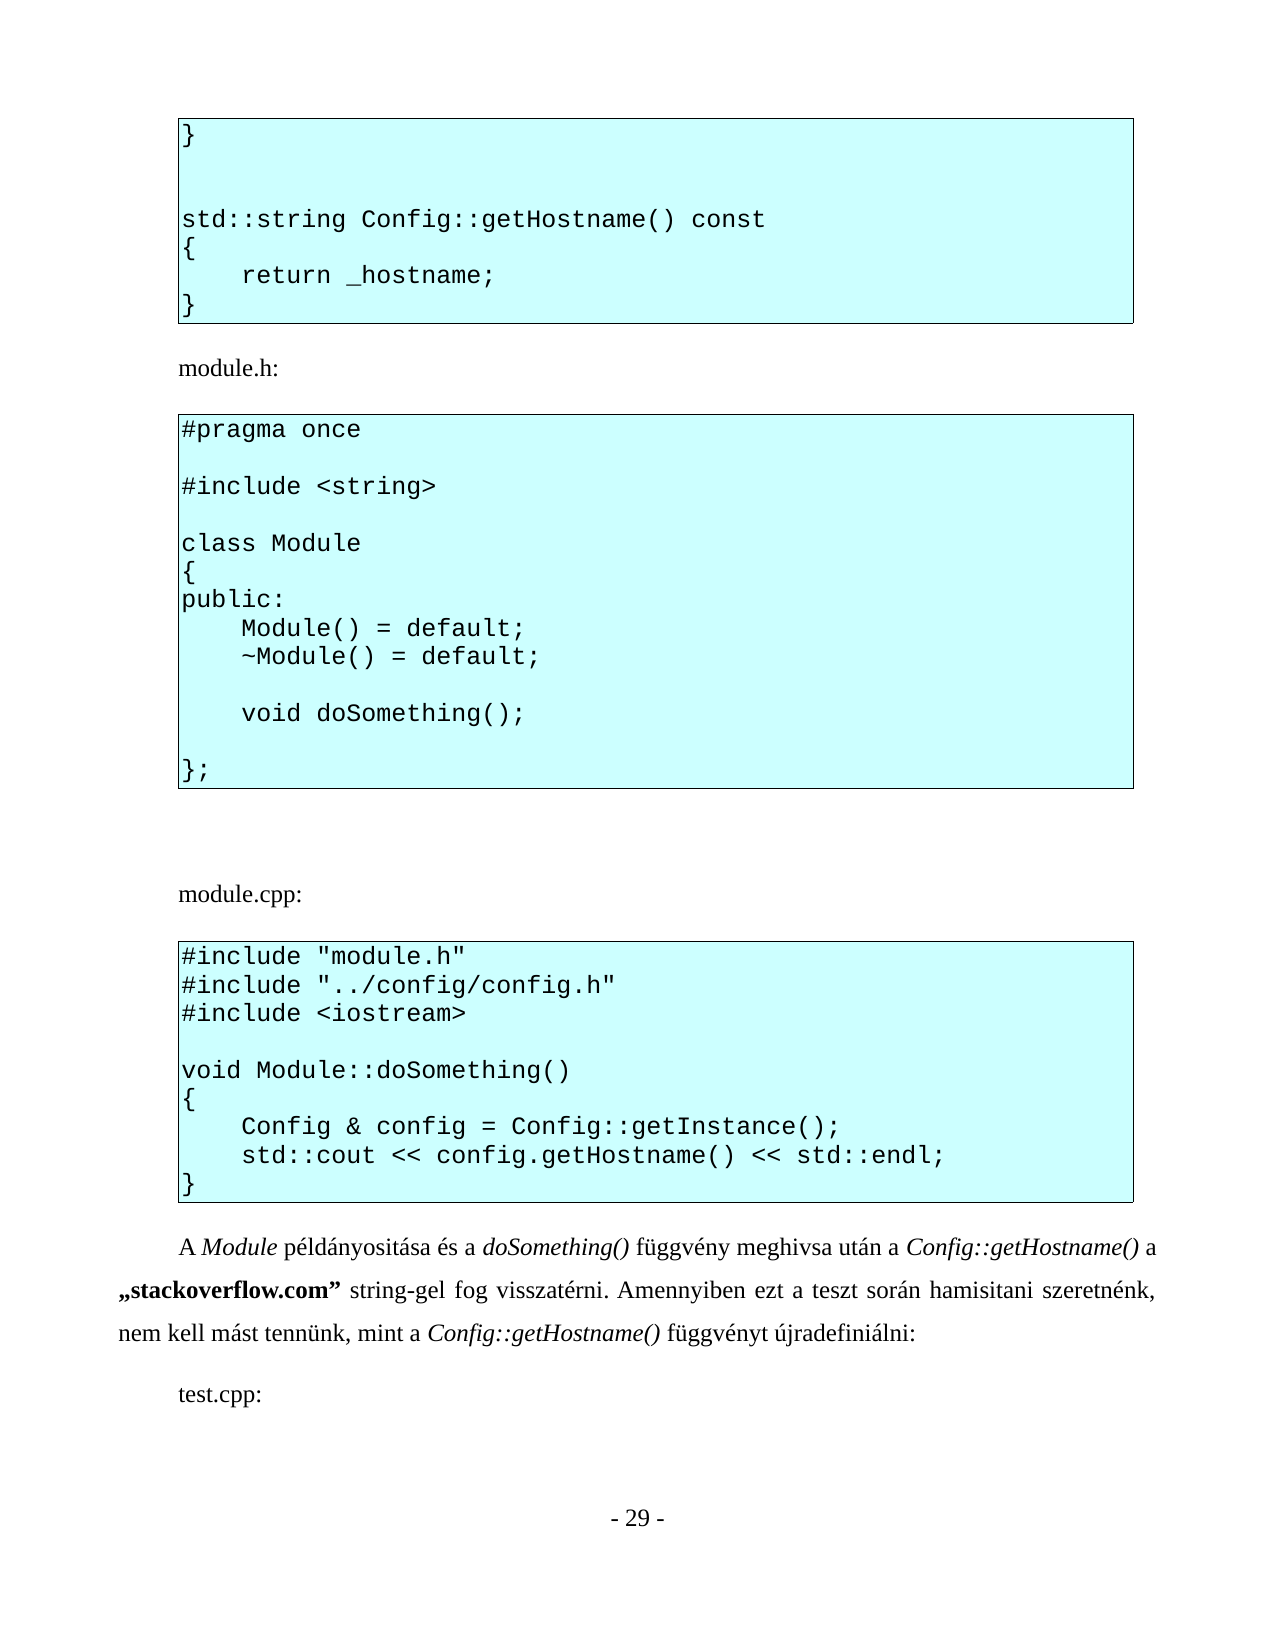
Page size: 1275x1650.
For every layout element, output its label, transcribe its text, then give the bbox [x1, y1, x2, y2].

text test.cpp: [118, 1379, 1157, 1408]
text } std::string Config::getHostname() const { return _hostname; } [179, 119, 1133, 323]
text module.h: [118, 353, 1157, 381]
text A Module példányositása és a doSomething() függvény meghivsa után a Config::getHostname() a „stackoverflow.com” string-gel fog visszatérni. Amennyiben ezt a teszt során hamisitani szeretnénk, nem kell mást tennünk, mint a Config::getHostname() függvényt újradefiniálni: [118, 1232, 1157, 1347]
text #pragma once #include <string> class Module { public: Module() = default; ~Module() = default; void doSomething(); }; [179, 415, 1133, 788]
text #include "module.h" #include "../config/config.h" #include <iostream> void Module::doSomething() { Config & config = Config::getInstance(); std::cout << config.getHostname() << std::endl; } [179, 942, 1133, 1202]
text module.cpp: [118, 879, 1157, 908]
